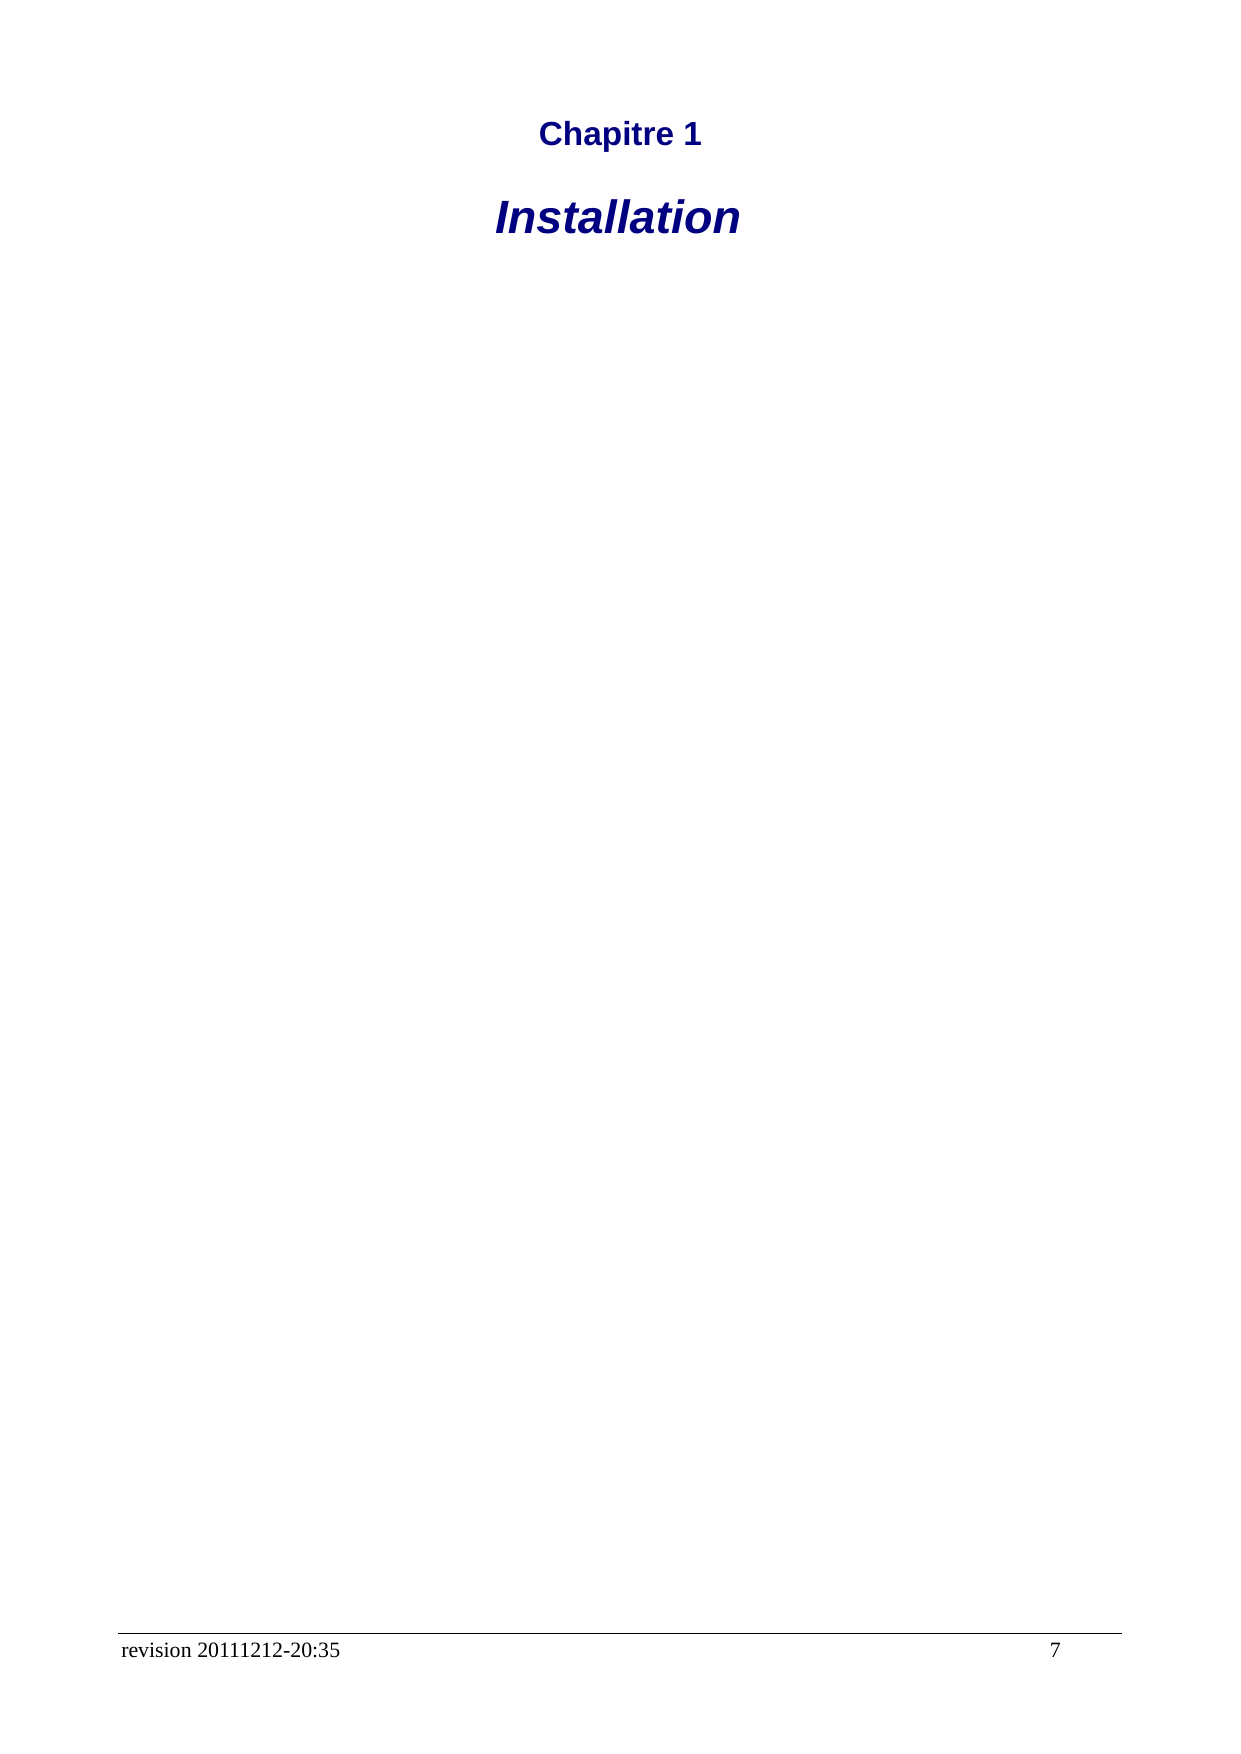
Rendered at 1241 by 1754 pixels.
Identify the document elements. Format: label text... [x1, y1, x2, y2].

subtitle Chapitre 1 [118, 113, 1122, 152]
subtitle Installation [118, 189, 1122, 243]
